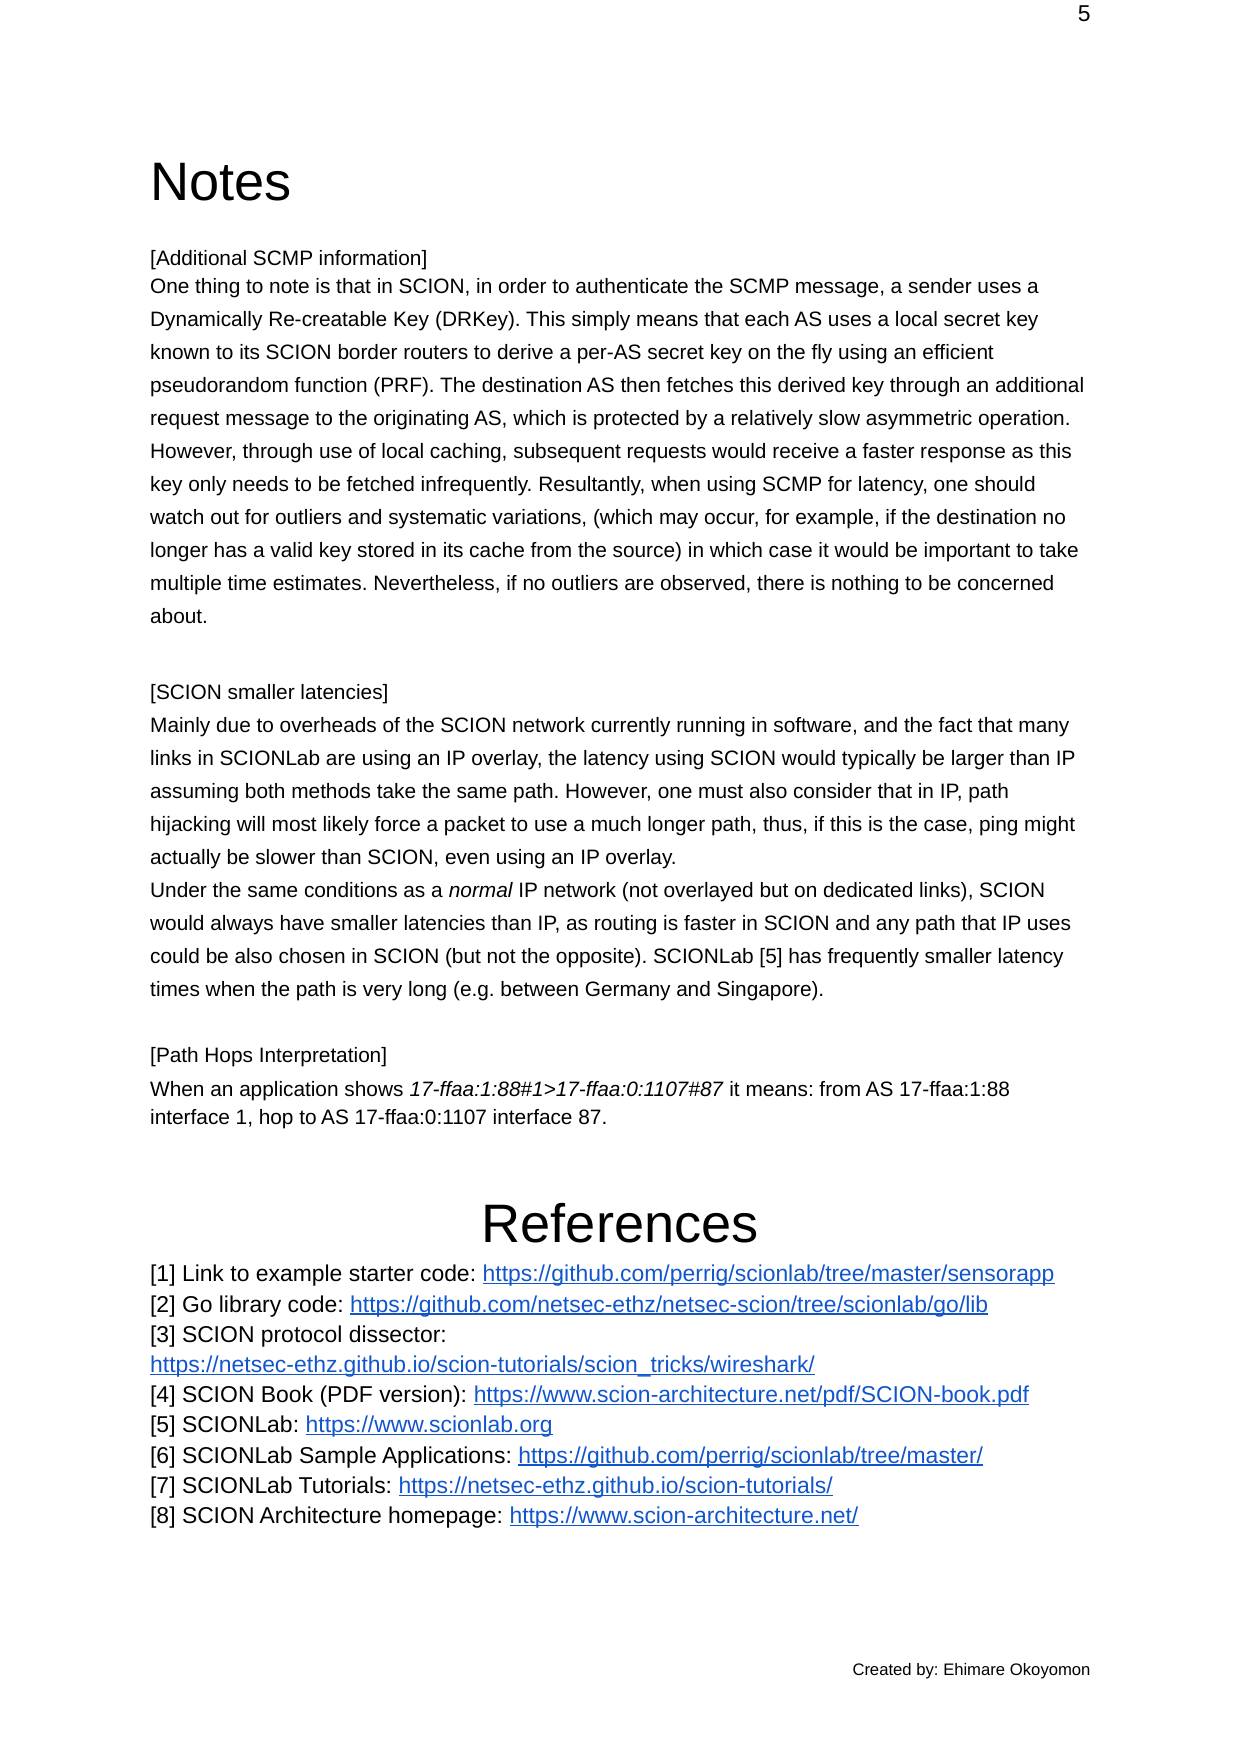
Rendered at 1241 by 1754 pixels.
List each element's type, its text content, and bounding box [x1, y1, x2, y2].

text One thing to note is that in SCION, in order to authenticate the SCMP message, a sender uses a Dynamically Re-creatable Key (DRKey). This simply means that each AS uses a local secret key known to its SCION border routers to derive a per-AS secret key on the fly using an efficient pseudorandom function (PRF). The destination AS then fetches this derived key through an additional request message to the originating AS, which is protected by a relatively slow asymmetric operation. However, through use of local caching, subsequent requests would receive a faster response as this key only needs to be fetched infrequently. Resultantly, when using SCMP for latency, one should watch out for outliers and systematic variations, (which may occur, for example, if the destination no longer has a valid key stored in its cache from the source) in which case it would be important to take multiple time estimates. Nevertheless, if no outliers are observed, there is nothing to be concerned about. [150, 273, 1090, 628]
text Under the same conditions as a normal IP network (not overlayed but on dedicated links), SCION would always have smaller latencies than IP, as routing is faster in SCION and any path that IP uses could be also chosen in SCION (but not the opposite). SCIONLab [5] has frequently smaller latency times when the path is very long (e.g. between Germany and Singapore). [150, 878, 1090, 1001]
text [3] SCION protocol dissector: https://netsec-ethz.github.io/scion-tutorials/scion_tricks/wireshark/ [150, 1321, 1090, 1377]
subtitle [SCION smaller latencies] [150, 680, 1090, 704]
text [8] SCION Architecture homepage: https://www.scion-architecture.net/ [150, 1502, 1090, 1528]
text [6] SCIONLab Sample Applications: https://github.com/perrig/scionlab/tree/master/ [150, 1442, 1090, 1468]
text [1] Link to example starter code: https://github.com/perrig/scionlab/tree/master/sensorapp [150, 1260, 1090, 1287]
text [7] SCIONLab Tutorials: https://netsec-ethz.github.io/scion-tutorials/ [150, 1472, 1090, 1498]
text When an application shows 17-ffaa:1:88#1>17-ffaa:0:1107#87 it means: from AS 17-ffaa:1:88 interface 1, hop to AS 17-ffaa:0:1107 interface 87. [150, 1076, 1090, 1129]
subtitle [Additional SCMP information] [150, 246, 1090, 270]
subtitle [Path Hops Interpretation] [150, 1043, 1090, 1067]
title Notes [150, 150, 1090, 212]
text [2] Go library code: https://github.com/netsec-ethz/netsec-scion/tree/scionlab/go/lib [150, 1291, 1090, 1317]
text [4] SCION Book (PDF version): https://www.scion-architecture.net/pdf/SCION-book.pdf [150, 1381, 1090, 1407]
text [5] SCIONLab: https://www.scionlab.org [150, 1411, 1090, 1438]
title References [150, 1192, 1090, 1254]
text Mainly due to overheads of the SCION network currently running in software, and the fact that many links in SCIONLab are using an IP overlay, the latency using SCION would typically be larger than IP assuming both methods take the same path. However, one must also consider that in IP, path hijacking will most likely force a packet to use a much longer path, thus, if this is the case, ping might actually be slower than SCION, even using an IP overlay. [150, 713, 1090, 869]
